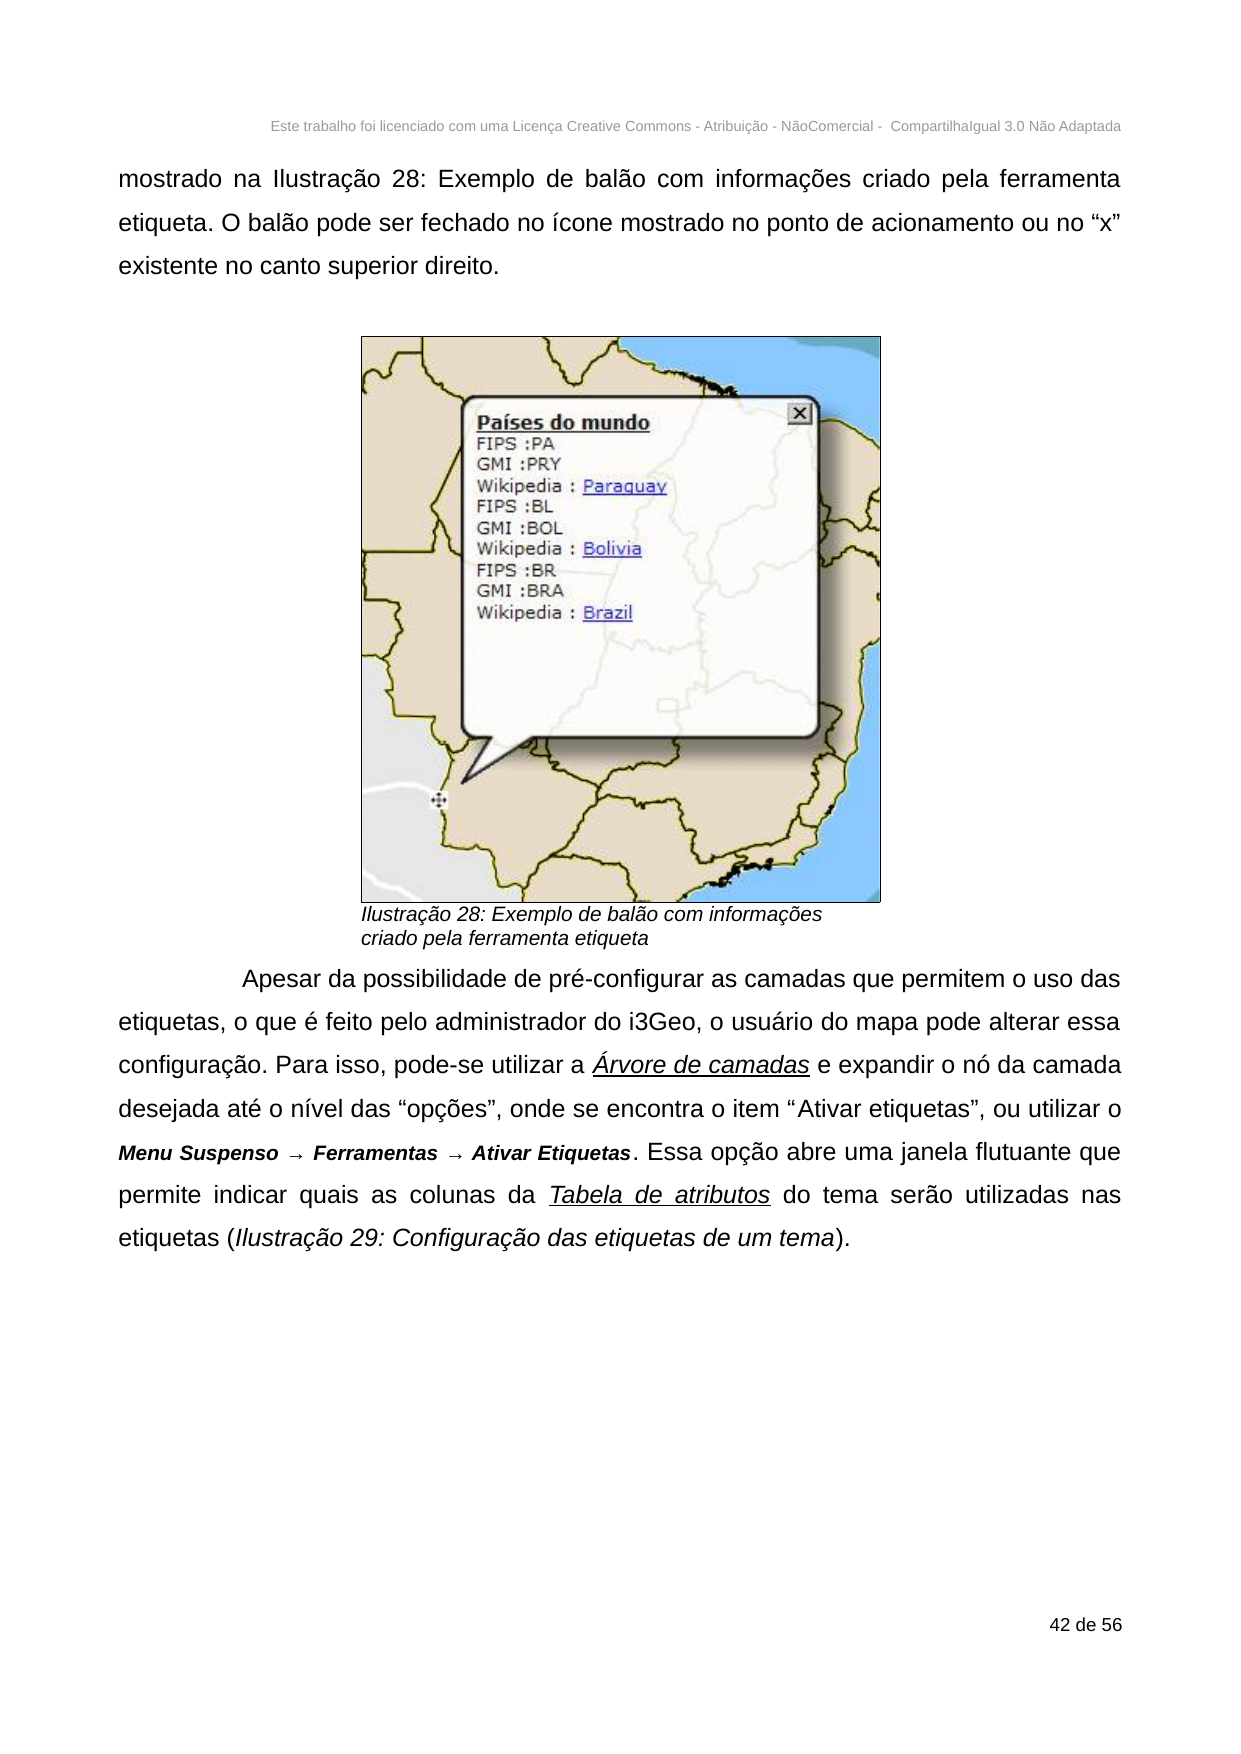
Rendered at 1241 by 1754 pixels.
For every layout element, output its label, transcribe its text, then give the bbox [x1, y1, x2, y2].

text Apesar da possibilidade de pré-configurar as camadas que permitem o uso das etiquetas, o que é feito pelo administrador do i3Geo, o usuário do mapa pode alterar essa configuração. Para isso, pode-se utilizar a Árvore de camadas e expandir o nó da camada desejada até o nível das “opções”, onde se encontra o item “Ativar etiquetas”, ou utilizar o Menu suspenso → Ferramentas → Ativar etiquetas. Essa opção abre uma janela flutuante que permite indicar quais as colunas da Tabela de atributos do tema serão utilizadas nas etiquetas (Ilustração 29: Configuração das etiquetas de um tema). [118, 324, 1122, 1252]
text mostrado na Ilustração 28: Exemplo de balão com informações criado pela ferramenta etiqueta. O balão pode ser fechado no ícone mostrado no ponto de acionamento ou no “x” existente no canto superior direito. [118, 164, 1122, 279]
picture [362, 337, 880, 902]
text Ilustração 28: Exemplo de balão com informações criado pela ferramenta etiqueta [361, 903, 879, 950]
